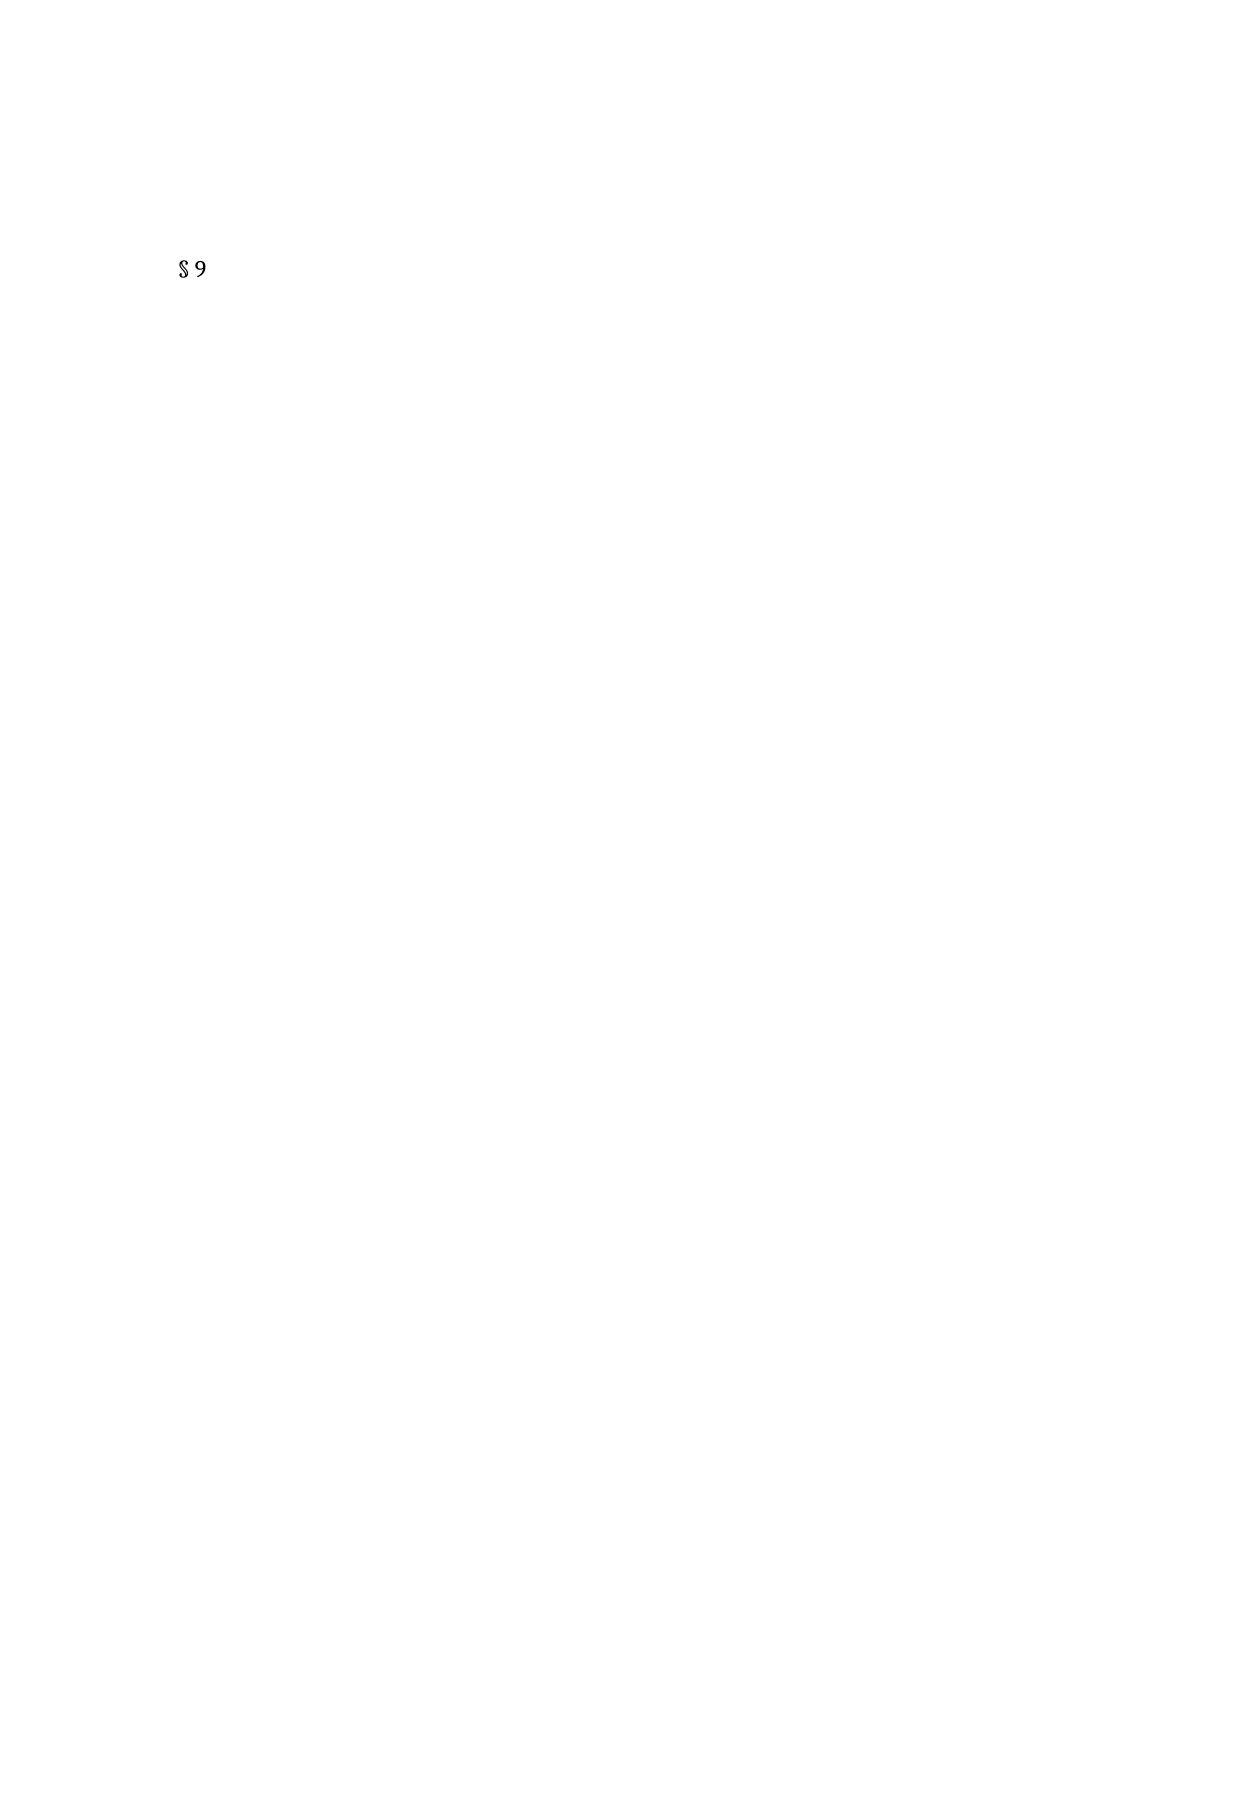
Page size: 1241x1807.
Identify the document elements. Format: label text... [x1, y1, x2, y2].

text § 9 [177, 255, 1068, 283]
